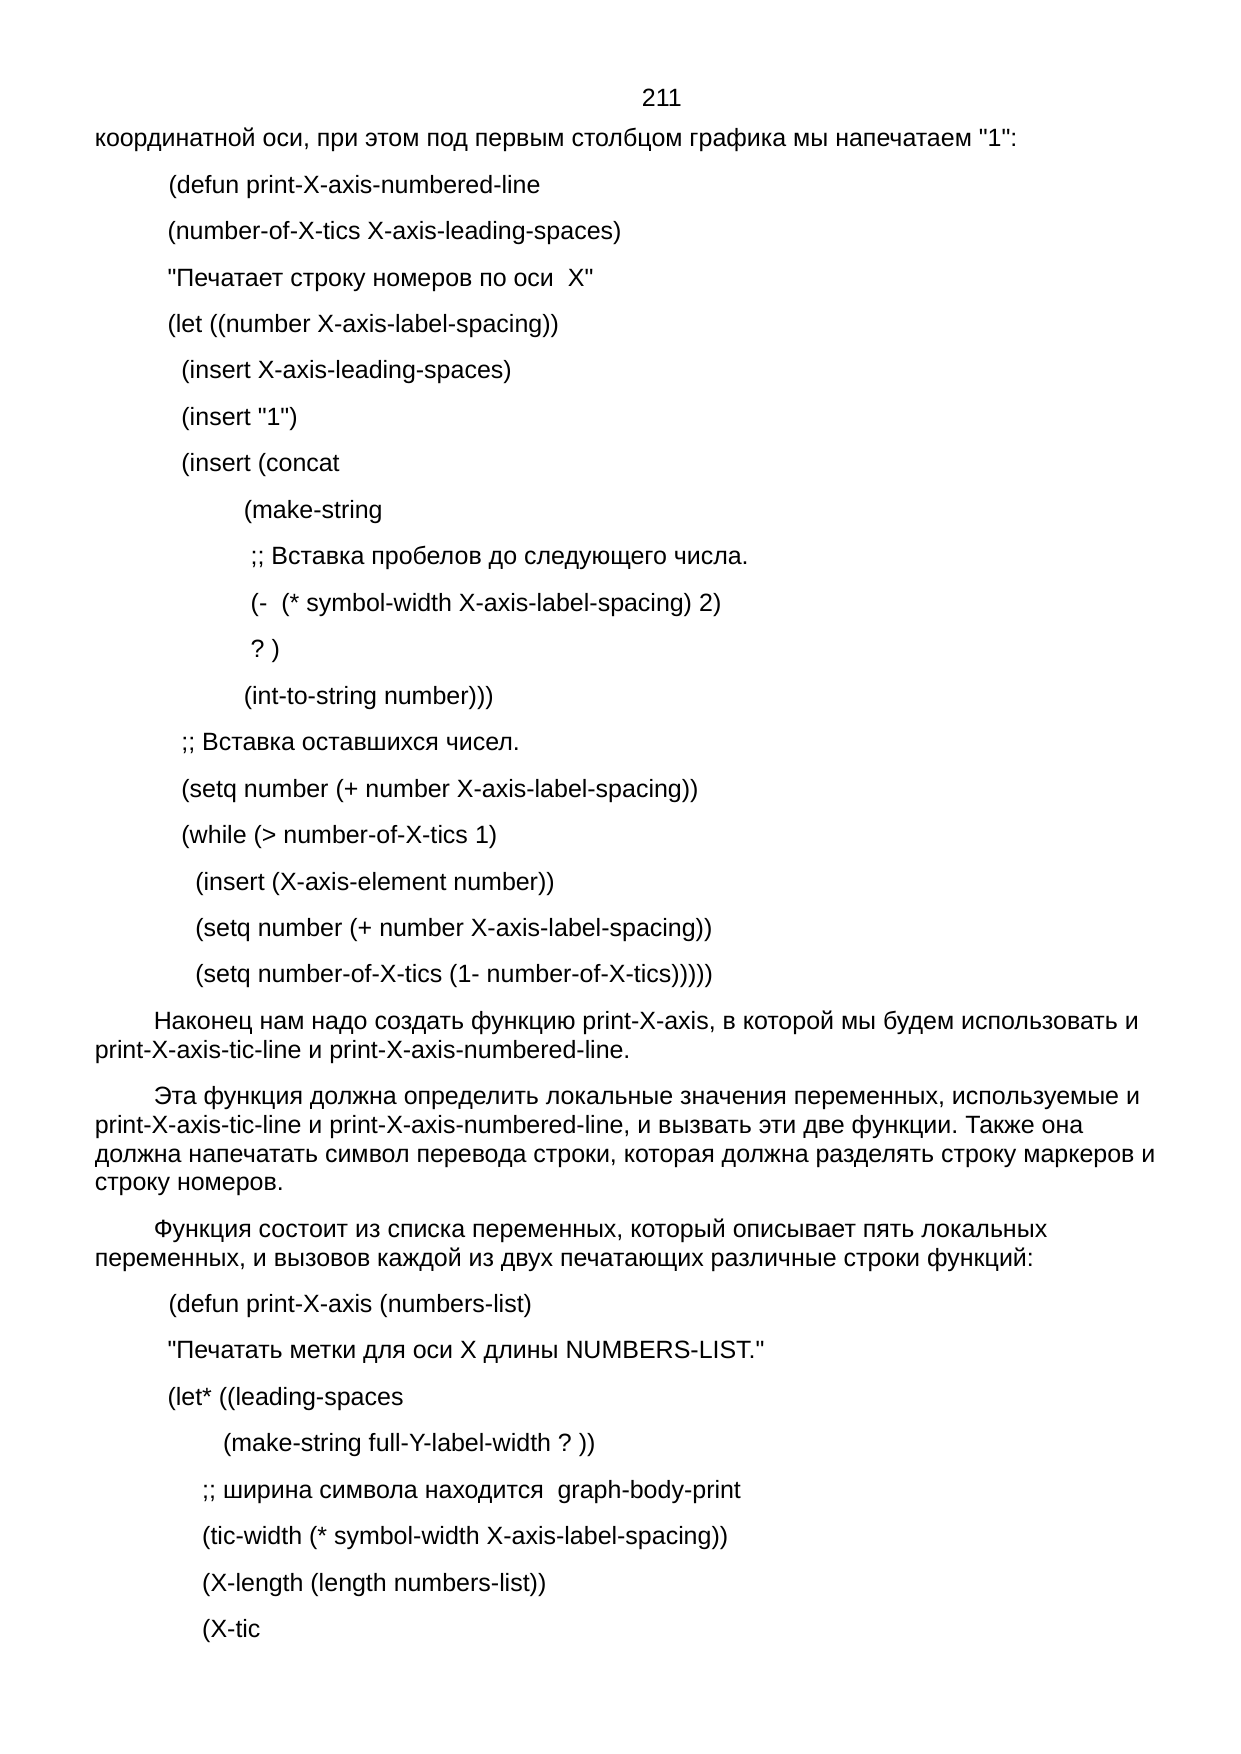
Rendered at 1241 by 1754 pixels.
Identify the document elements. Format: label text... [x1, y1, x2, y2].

text ;; Вставка пробелов до следующего числа. [94, 541, 1169, 570]
text (let* ((leading-spaces [94, 1382, 1169, 1411]
text (X-length (length numbers-list)) [94, 1568, 1169, 1597]
text ;; Вставка оставшихся чисел. [94, 727, 1169, 756]
text (number-of-X-tics X-axis-leading-spaces) [94, 216, 1169, 245]
text (X-tic [94, 1614, 1169, 1643]
text (insert X-axis-leading-spaces) [94, 356, 1169, 384]
text (make-string full-Y-label-width ? )) [94, 1428, 1169, 1457]
text "Печатает строку номеров по оси X" [94, 263, 1169, 291]
text (defun print-X-axis-numbered-line [94, 170, 1169, 198]
text координатной оси, при этом под первым столбцом графика мы напечатаем "1": [94, 123, 1169, 152]
text "Печатать метки для оси X длины NUMBERS-LIST." [94, 1336, 1169, 1364]
text Эта функция должна определить локальные значения переменных, используемые и print-X-axis-tic-line и print-X-axis-numbered-line, и вызвать эти две функции. Также она должна напечатать символ перевода строки, которая должна разделять строку маркеров и строку номеров. [94, 1081, 1169, 1196]
text (insert (X-axis-element number)) [94, 867, 1169, 895]
text (tic-width (* symbol-width X-axis-label-spacing)) [94, 1521, 1169, 1550]
text (while (> number-of-X-tics 1) [94, 820, 1169, 849]
text (let ((number X-axis-label-spacing)) [94, 309, 1169, 338]
text (setq number (+ number X-axis-label-spacing)) [94, 913, 1169, 942]
text (defun print-X-axis (numbers-list) [94, 1289, 1169, 1318]
text (insert "1") [94, 402, 1169, 431]
text (setq number (+ number X-axis-label-spacing)) [94, 774, 1169, 802]
text (insert (concat [94, 448, 1169, 477]
text ;; ширина символа находится graph-body-print [94, 1475, 1169, 1504]
text Наконец нам надо создать функцию print-X-axis, в которой мы будем использовать и print-X-axis-tic-line и print-X-axis-numbered-line. [94, 1006, 1169, 1063]
text ? ) [94, 634, 1169, 663]
text Функция состоит из списка переменных, который описывает пять локальных переменных, и вызовов каждой из двух печатающих различные строки функций: [94, 1214, 1169, 1271]
text (- (* symbol-width X-axis-label-spacing) 2) [94, 588, 1169, 617]
text (make-string [94, 495, 1169, 524]
text (int-to-string number))) [94, 681, 1169, 709]
text (setq number-of-X-tics (1- number-of-X-tics))))) [94, 959, 1169, 988]
